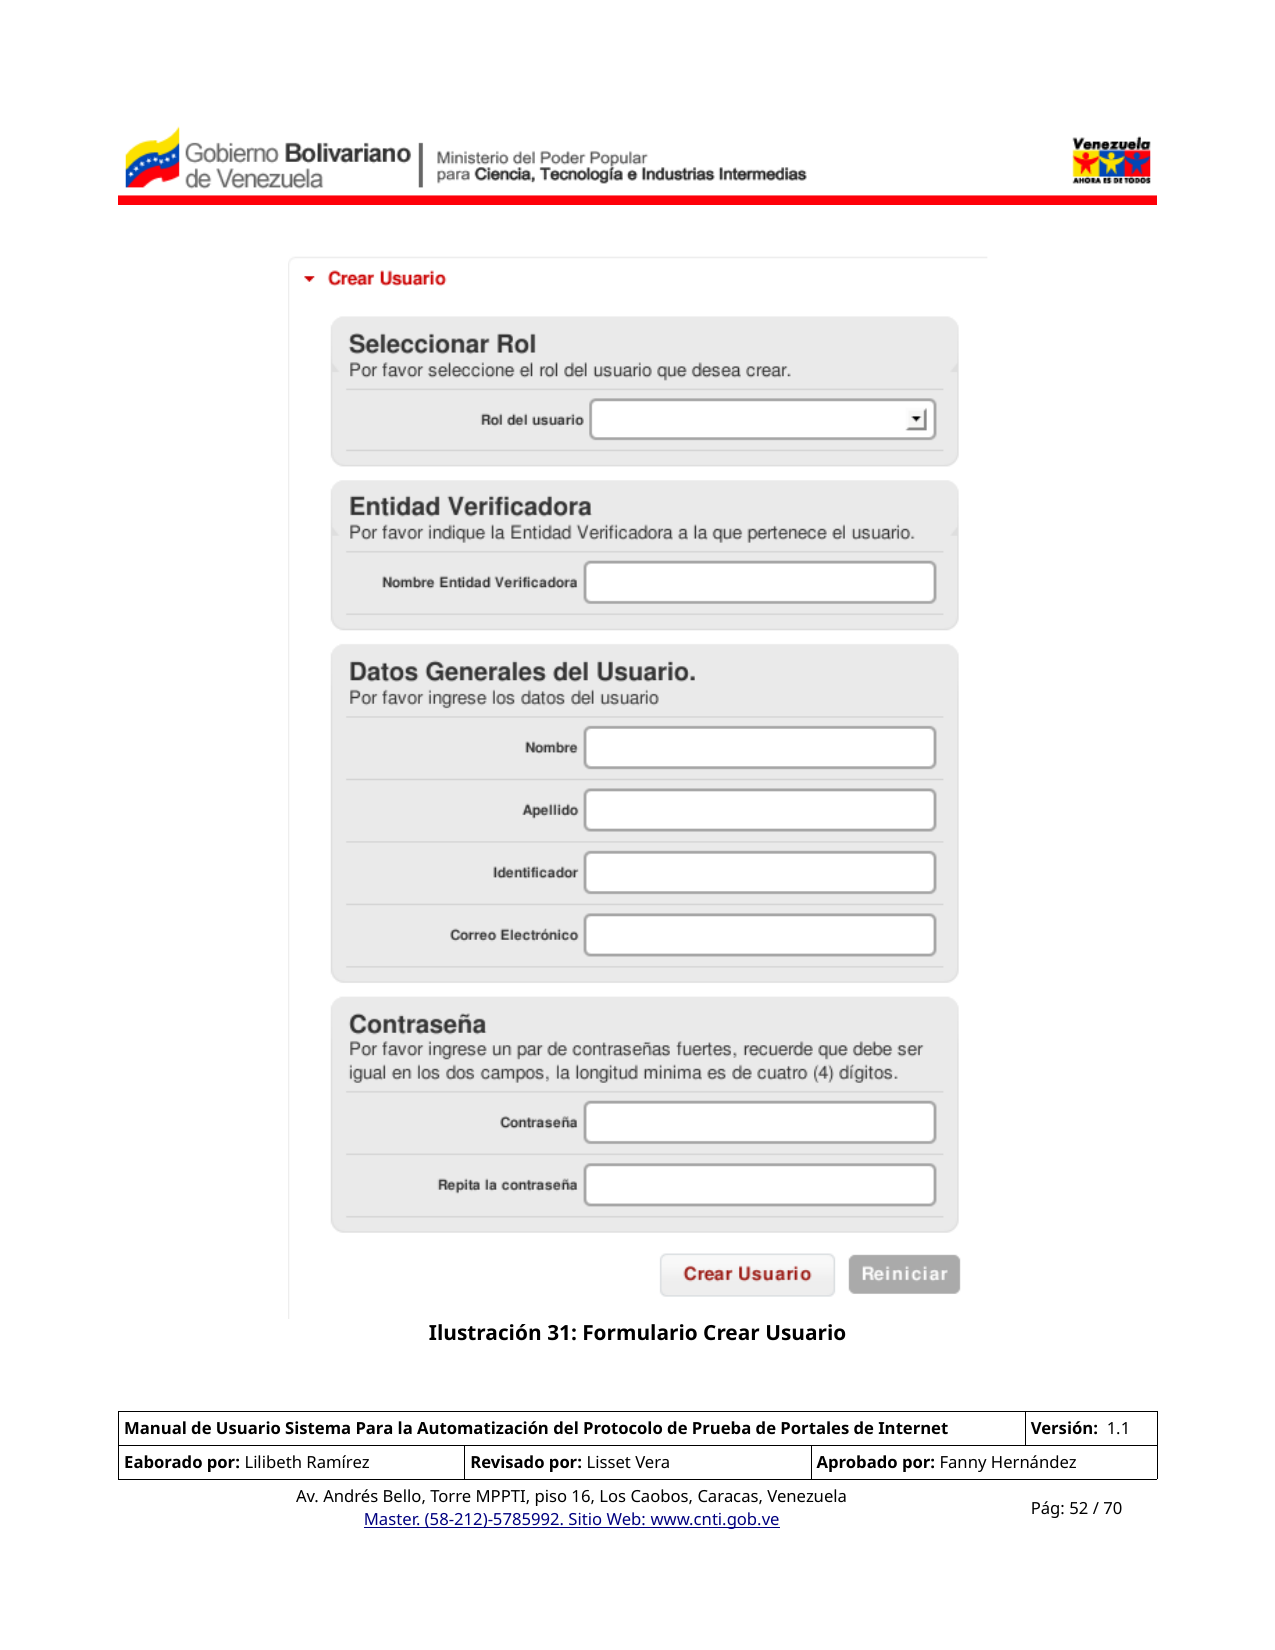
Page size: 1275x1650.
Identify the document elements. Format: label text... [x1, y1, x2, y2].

text Ilustración 31: Formulario Crear Usuario [288, 1319, 987, 1347]
picture [118, 119, 1157, 205]
picture [288, 250, 988, 1319]
